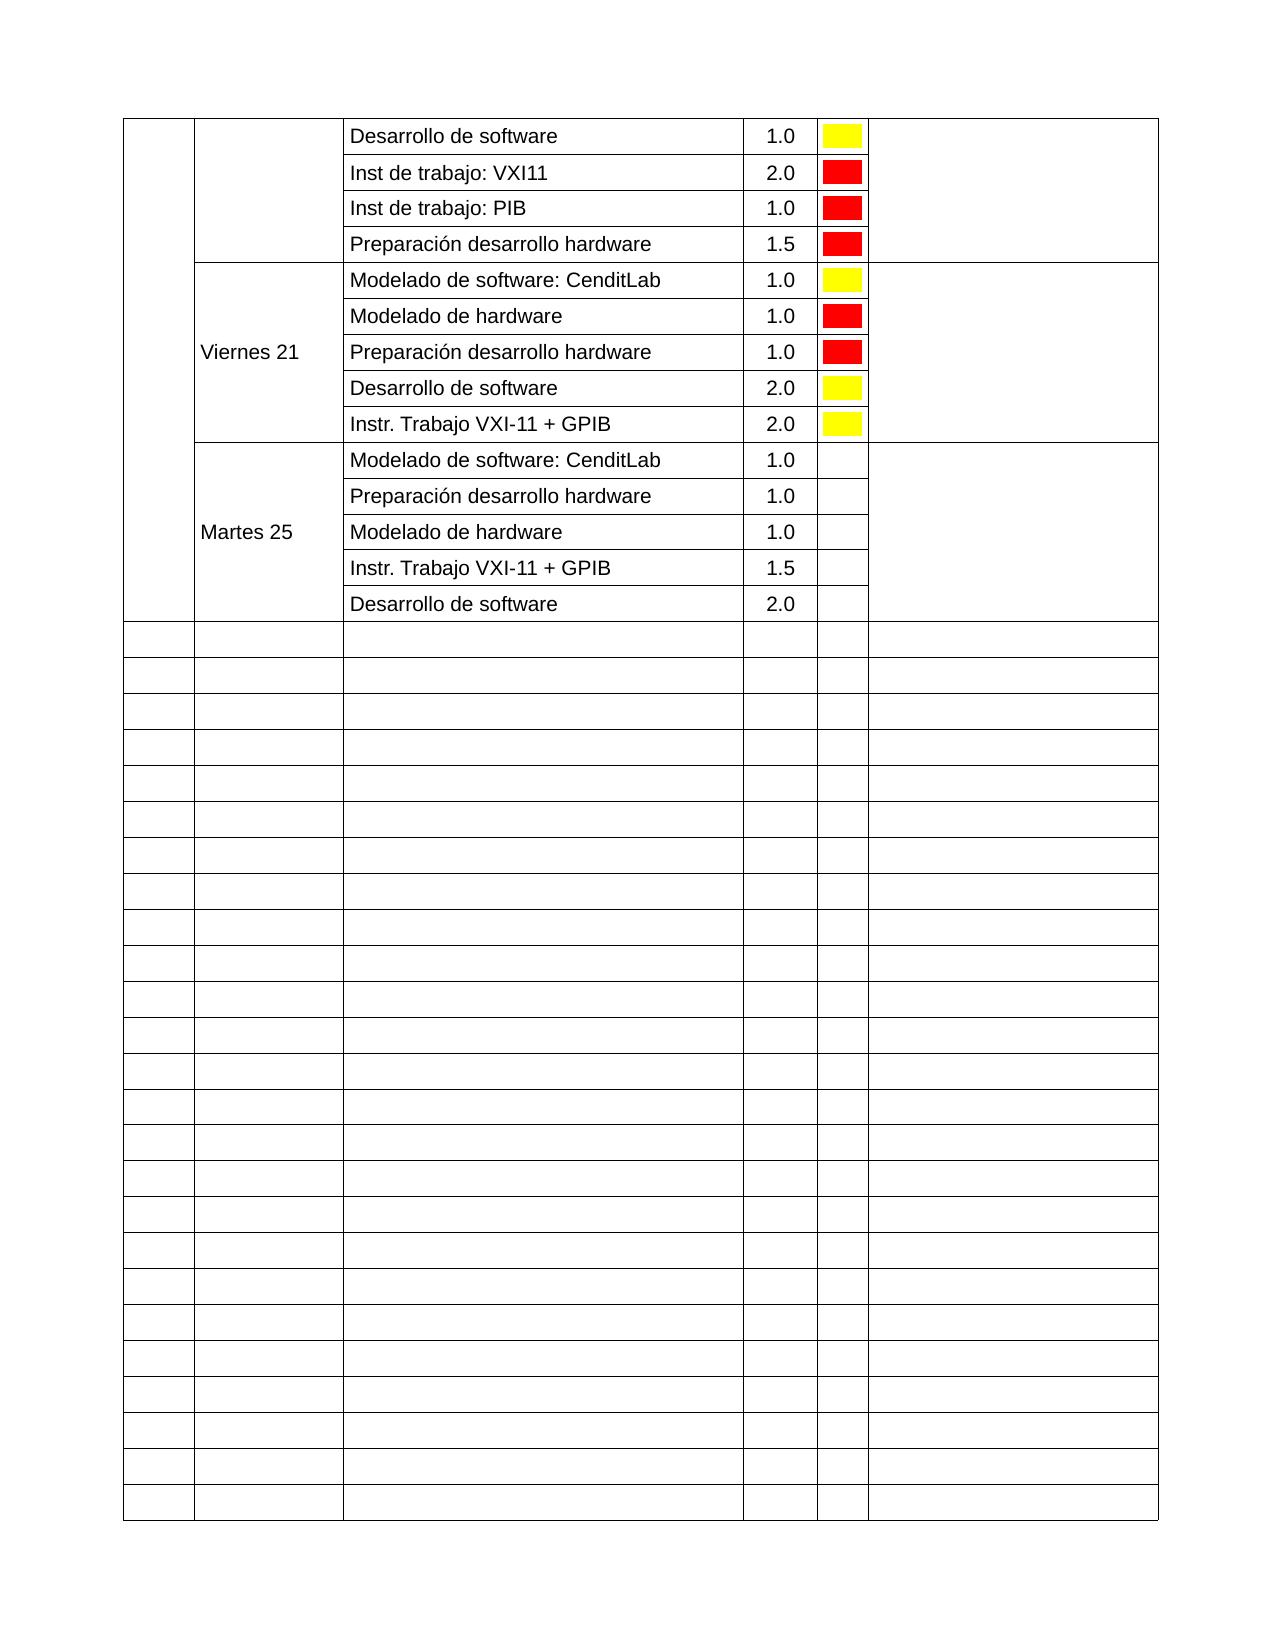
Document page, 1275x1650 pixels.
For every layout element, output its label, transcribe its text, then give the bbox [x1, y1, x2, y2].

table_cell [344, 982, 743, 1017]
table_cell [818, 874, 868, 909]
table_cell [124, 622, 194, 657]
table_cell [869, 1018, 1158, 1052]
table_cell [124, 1090, 194, 1124]
table_cell 1.0 [744, 479, 817, 513]
table_cell [869, 1305, 1158, 1340]
table_cell [344, 622, 743, 657]
table_cell 1.5 [744, 227, 817, 262]
table_cell Modelado de hardware [344, 515, 743, 549]
table_cell [124, 1125, 194, 1160]
table_cell [195, 982, 343, 1017]
table_cell [744, 1485, 817, 1520]
table_cell [124, 119, 194, 621]
table_cell [124, 838, 194, 873]
table_cell [869, 263, 1158, 442]
table_cell [744, 1125, 817, 1160]
table_cell [344, 910, 743, 945]
table_cell [344, 1233, 743, 1268]
table_cell [818, 155, 868, 190]
table_cell [344, 694, 743, 729]
table_cell [818, 1269, 868, 1304]
table_cell [744, 694, 817, 729]
table_cell [344, 802, 743, 837]
table_cell [195, 1197, 343, 1232]
table_cell [124, 730, 194, 765]
table_cell Instr. Trabajo VXI-11 + GPIB [344, 407, 743, 442]
table_cell [869, 1090, 1158, 1124]
table_cell [124, 766, 194, 801]
table_cell [818, 658, 868, 693]
table_cell [195, 838, 343, 873]
table_cell [744, 1413, 817, 1448]
table_cell [818, 119, 868, 154]
table_cell [744, 1341, 817, 1376]
table_cell [124, 1377, 194, 1412]
table_cell [869, 910, 1158, 945]
table_cell Instr. Trabajo VXI-11 + GPIB [344, 550, 743, 585]
table_cell [818, 694, 868, 729]
table_cell 1.0 [744, 335, 817, 370]
table_cell [124, 802, 194, 837]
table_cell [744, 910, 817, 945]
table_cell [124, 910, 194, 945]
table_cell Martes 25 [195, 443, 343, 621]
table_cell [344, 1125, 743, 1160]
table_cell [869, 874, 1158, 909]
table_cell [195, 1269, 343, 1304]
table_cell [344, 1269, 743, 1304]
table_cell Viernes 21 [195, 263, 343, 442]
table_cell [818, 443, 868, 477]
table_cell [869, 1413, 1158, 1448]
table_cell [869, 1197, 1158, 1232]
table_cell [195, 1485, 343, 1520]
table_cell [744, 658, 817, 693]
table_cell Inst de trabajo: PIB [344, 191, 743, 226]
table_cell 1.0 [744, 119, 817, 154]
table_cell [124, 1305, 194, 1340]
table_cell [124, 694, 194, 729]
table_cell [818, 515, 868, 549]
table_cell [818, 550, 868, 585]
table_cell [195, 1413, 343, 1448]
table_cell 2.0 [744, 371, 817, 406]
table_cell [744, 1054, 817, 1088]
table_cell [818, 946, 868, 981]
table_cell [744, 1233, 817, 1268]
table_cell 1.0 [744, 263, 817, 298]
table_cell [869, 982, 1158, 1017]
table_cell [344, 874, 743, 909]
table_cell Desarrollo de software [344, 119, 743, 154]
table_cell [818, 838, 868, 873]
table_cell 1.0 [744, 443, 817, 477]
table_cell Preparación desarrollo hardware [344, 335, 743, 370]
table_cell [869, 1125, 1158, 1160]
table_cell [344, 1161, 743, 1196]
table_cell [744, 1269, 817, 1304]
table_cell [818, 802, 868, 837]
table_cell [818, 910, 868, 945]
table_cell [869, 1485, 1158, 1520]
table_cell [744, 1197, 817, 1232]
table_cell [195, 910, 343, 945]
table_cell [744, 1377, 817, 1412]
table_cell 1.0 [744, 191, 817, 226]
table_cell [124, 658, 194, 693]
table_cell Modelado de hardware [344, 299, 743, 334]
table_cell [869, 694, 1158, 729]
table_cell [869, 1233, 1158, 1268]
table_cell [195, 730, 343, 765]
table_cell [124, 1233, 194, 1268]
table_cell [744, 982, 817, 1017]
table_cell [195, 1018, 343, 1052]
table_cell [818, 227, 868, 262]
table_cell [744, 874, 817, 909]
table_cell [869, 1341, 1158, 1376]
table_cell [124, 1449, 194, 1484]
table_cell [818, 1054, 868, 1088]
table_cell [344, 1485, 743, 1520]
table_cell Modelado de software: CenditLab [344, 443, 743, 477]
table_cell 1.5 [744, 550, 817, 585]
table_cell [124, 874, 194, 909]
table_cell 1.0 [744, 515, 817, 549]
table_cell [124, 1161, 194, 1196]
table_cell [124, 1269, 194, 1304]
table_cell [818, 407, 868, 442]
table_cell [869, 838, 1158, 873]
table_cell [818, 263, 868, 298]
table_cell [124, 1485, 194, 1520]
table_cell [818, 982, 868, 1017]
table_cell [818, 1161, 868, 1196]
table_cell [124, 982, 194, 1017]
table_cell [344, 838, 743, 873]
table_cell [195, 1161, 343, 1196]
table_cell [818, 1413, 868, 1448]
table_cell [818, 730, 868, 765]
table_cell [744, 802, 817, 837]
table_cell 1.0 [744, 299, 817, 334]
table_cell [124, 1197, 194, 1232]
table_cell [344, 1449, 743, 1484]
table_cell 2.0 [744, 586, 817, 621]
table_cell [195, 1125, 343, 1160]
table_cell Preparación desarrollo hardware [344, 479, 743, 513]
table_cell [818, 586, 868, 621]
table_cell [195, 694, 343, 729]
table_cell [869, 1449, 1158, 1484]
table_cell [818, 371, 868, 406]
table_cell Modelado de software: CenditLab [344, 263, 743, 298]
table_cell [818, 1197, 868, 1232]
table_cell [195, 622, 343, 657]
table_cell [869, 1269, 1158, 1304]
table_cell [344, 1413, 743, 1448]
table_cell [195, 1054, 343, 1088]
table_cell [869, 946, 1158, 981]
table_cell Inst de trabajo: VXI11 [344, 155, 743, 190]
table_cell [818, 766, 868, 801]
table_cell [818, 1485, 868, 1520]
table_cell [124, 1018, 194, 1052]
table_cell Desarrollo de software [344, 586, 743, 621]
table_cell [344, 658, 743, 693]
table_cell [869, 658, 1158, 693]
table_cell [344, 730, 743, 765]
table_cell [195, 119, 343, 262]
table_cell [124, 946, 194, 981]
table_cell [195, 1377, 343, 1412]
table_cell [818, 191, 868, 226]
table_cell [869, 1054, 1158, 1088]
table_cell [744, 766, 817, 801]
table_cell [195, 802, 343, 837]
table_cell [195, 658, 343, 693]
table_cell [869, 119, 1158, 262]
table_cell [195, 1305, 343, 1340]
table_cell [744, 838, 817, 873]
table_cell [818, 299, 868, 334]
table_cell [869, 1377, 1158, 1412]
table_cell [818, 335, 868, 370]
table_cell 2.0 [744, 407, 817, 442]
table_cell [744, 1449, 817, 1484]
table_cell [818, 479, 868, 513]
table_cell Desarrollo de software [344, 371, 743, 406]
table_cell [744, 1090, 817, 1124]
table_cell [818, 1125, 868, 1160]
table_cell [124, 1413, 194, 1448]
table_cell [195, 874, 343, 909]
table_cell [818, 1377, 868, 1412]
table_cell [744, 1161, 817, 1196]
table_cell [818, 1090, 868, 1124]
table_cell [744, 1305, 817, 1340]
table_cell [869, 443, 1158, 621]
table_cell [869, 1161, 1158, 1196]
table_cell [344, 1197, 743, 1232]
table_cell [195, 1233, 343, 1268]
table_cell [195, 946, 343, 981]
table_cell [195, 766, 343, 801]
table_cell 2.0 [744, 155, 817, 190]
table_cell [344, 1305, 743, 1340]
table_cell [344, 766, 743, 801]
table_cell [818, 1449, 868, 1484]
table_cell [344, 1341, 743, 1376]
table_cell [818, 1018, 868, 1052]
table_cell [869, 766, 1158, 801]
table_cell [124, 1054, 194, 1088]
table_cell [195, 1341, 343, 1376]
table_cell Preparación desarrollo hardware [344, 227, 743, 262]
table_cell [344, 1054, 743, 1088]
table_cell [744, 946, 817, 981]
table_cell [344, 1377, 743, 1412]
table_cell [818, 1341, 868, 1376]
table_cell [818, 1305, 868, 1340]
table_cell [869, 622, 1158, 657]
table_cell [344, 1018, 743, 1052]
table_cell [818, 622, 868, 657]
table_cell [344, 1090, 743, 1124]
table_cell [869, 802, 1158, 837]
table_cell [344, 946, 743, 981]
table_cell [744, 1018, 817, 1052]
table_cell [818, 1233, 868, 1268]
table_cell [124, 1341, 194, 1376]
table_cell [195, 1090, 343, 1124]
table_cell [744, 622, 817, 657]
table_cell [195, 1449, 343, 1484]
table_cell [869, 730, 1158, 765]
table_cell [744, 730, 817, 765]
